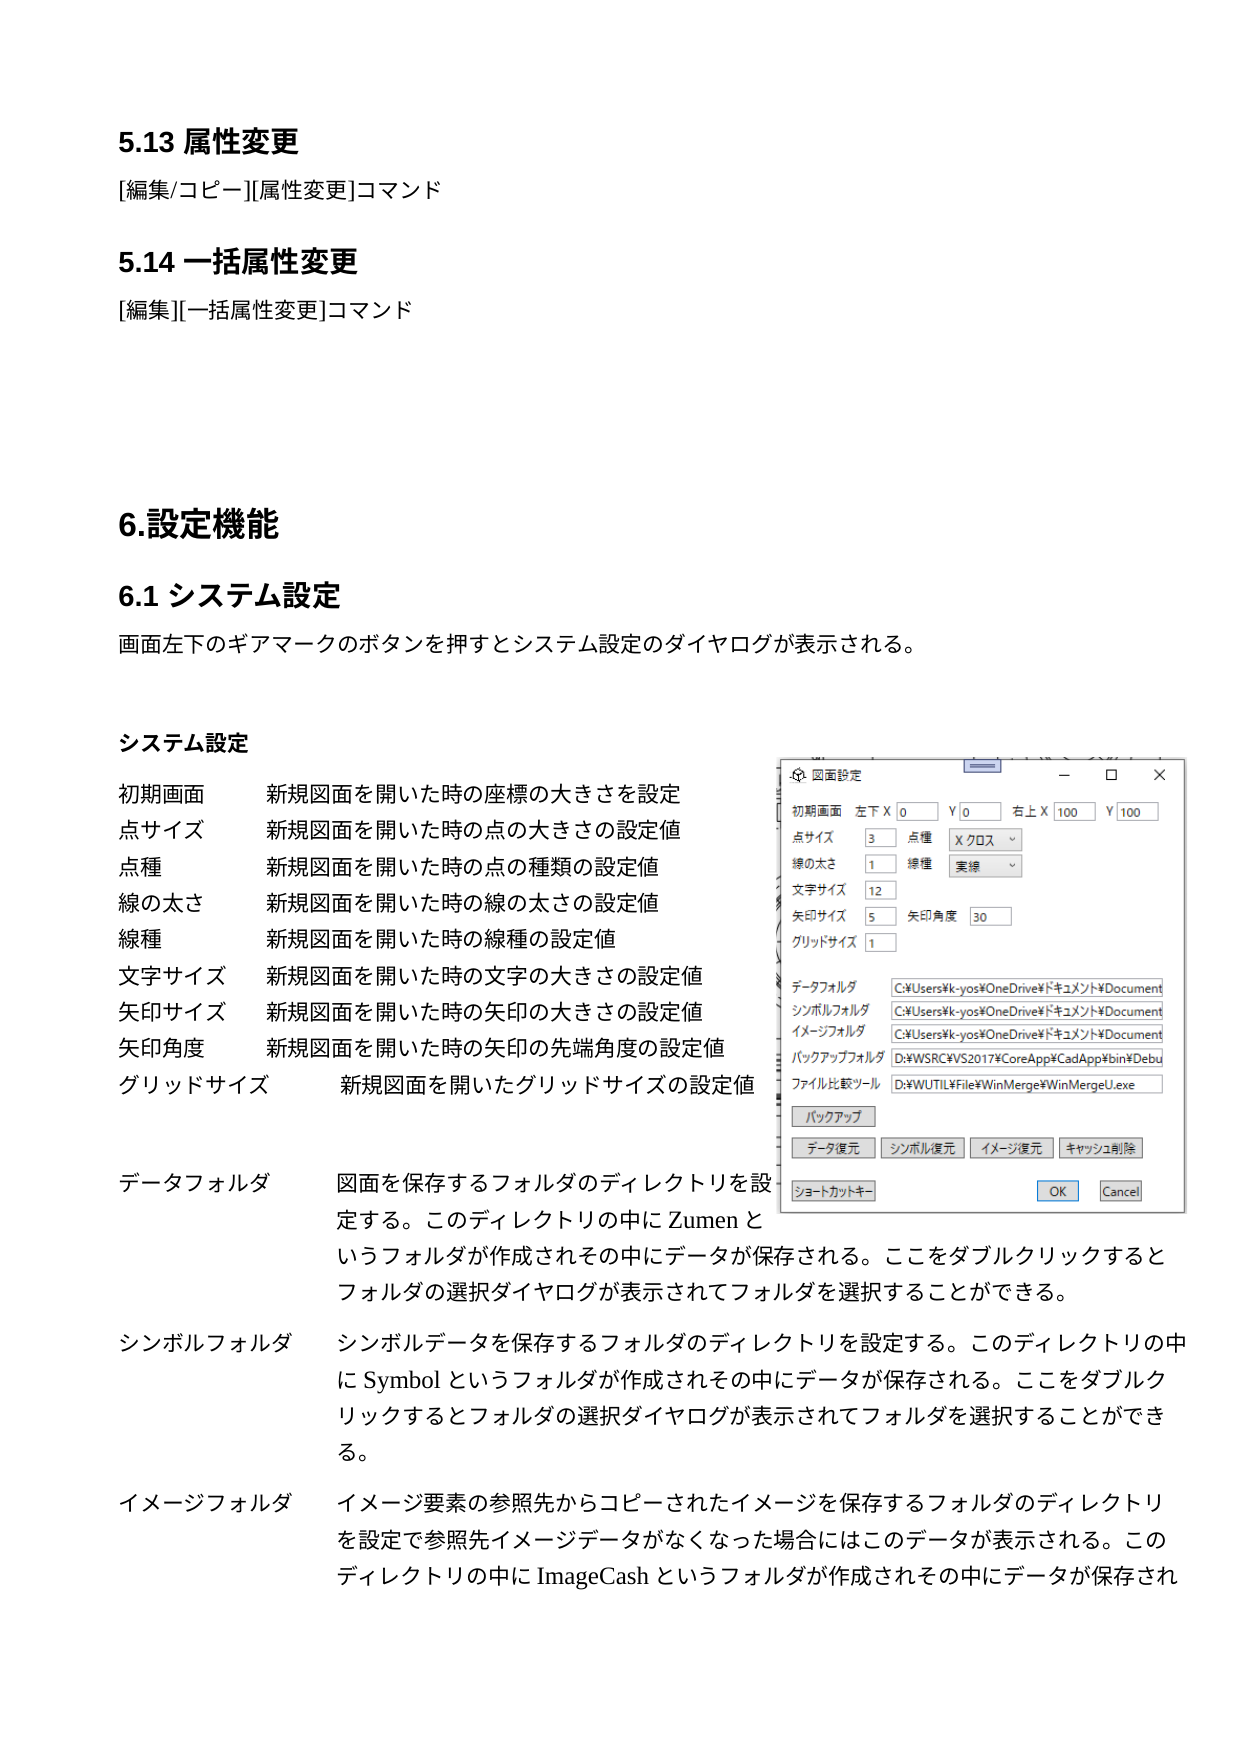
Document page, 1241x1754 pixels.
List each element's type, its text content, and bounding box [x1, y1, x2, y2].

subtitle 6.1 システム設定 [118, 573, 1187, 615]
subtitle 5.13 属性変更 [118, 118, 1187, 160]
subtitle 6.設定機能 [118, 497, 1187, 546]
picture [776, 757, 1188, 1214]
text データフォルダ 図面を保存するフォルダのディレクトリを設定する。このディレクトリの中にZumenというフォルダが作成されその中にデータが保存される。ここをダブルクリックするとフォルダの選択ダイヤログが表示されてフォルダを選択することができる。 [118, 1166, 1187, 1307]
text イメージフォルダ イメージ要素の参照先からコピーされたイメージを保存するフォルダのディレクトリを設定で参照先イメージデータがなくなった場合にはこのデータが表示される。このディレクトリの中にImageCashというフォルダが作成されその中にデータが保存され [118, 1486, 1187, 1591]
text 画面左下のギアマークのボタンを押すとシステム設定のダイヤログが表示される。 [118, 627, 1187, 659]
text 初期画面 新規図面を開いた時の座標の大きさを設定 点サイズ 新規図面を開いた時の点の大きさの設定値 点種 新規図面を開いた時の点の種類の設定値 線の太さ 新規図面を開いた時の線の太さの設定値 線種 新規図面を開いた時の線種の設定値 文字サイズ 新規図面を開いた時の文字の大きさの設定値 矢印サイズ 新規図面を開いた時の矢印の大きさの設定値 矢印角度 新規図面を開いた時の矢印の先端角度の設定値 グリッドサイズ 新規図面を開いたグリッドサイズの設定値 [118, 777, 776, 1099]
text システム設定 [118, 726, 1187, 758]
text シンボルフォルダ シンボルデータを保存するフォルダのディレクトリを設定する。このディレクトリの中にSymbolというフォルダが作成されその中にデータが保存される。ここをダブルクリックするとフォルダの選択ダイヤログが表示されてフォルダを選択することができる。 [118, 1326, 1187, 1467]
text [編集/コピー][属性変更]コマンド [118, 173, 1187, 204]
text [編集][一括属性変更]コマンド [118, 293, 1187, 325]
subtitle 5.14 一括属性変更 [118, 238, 1187, 281]
